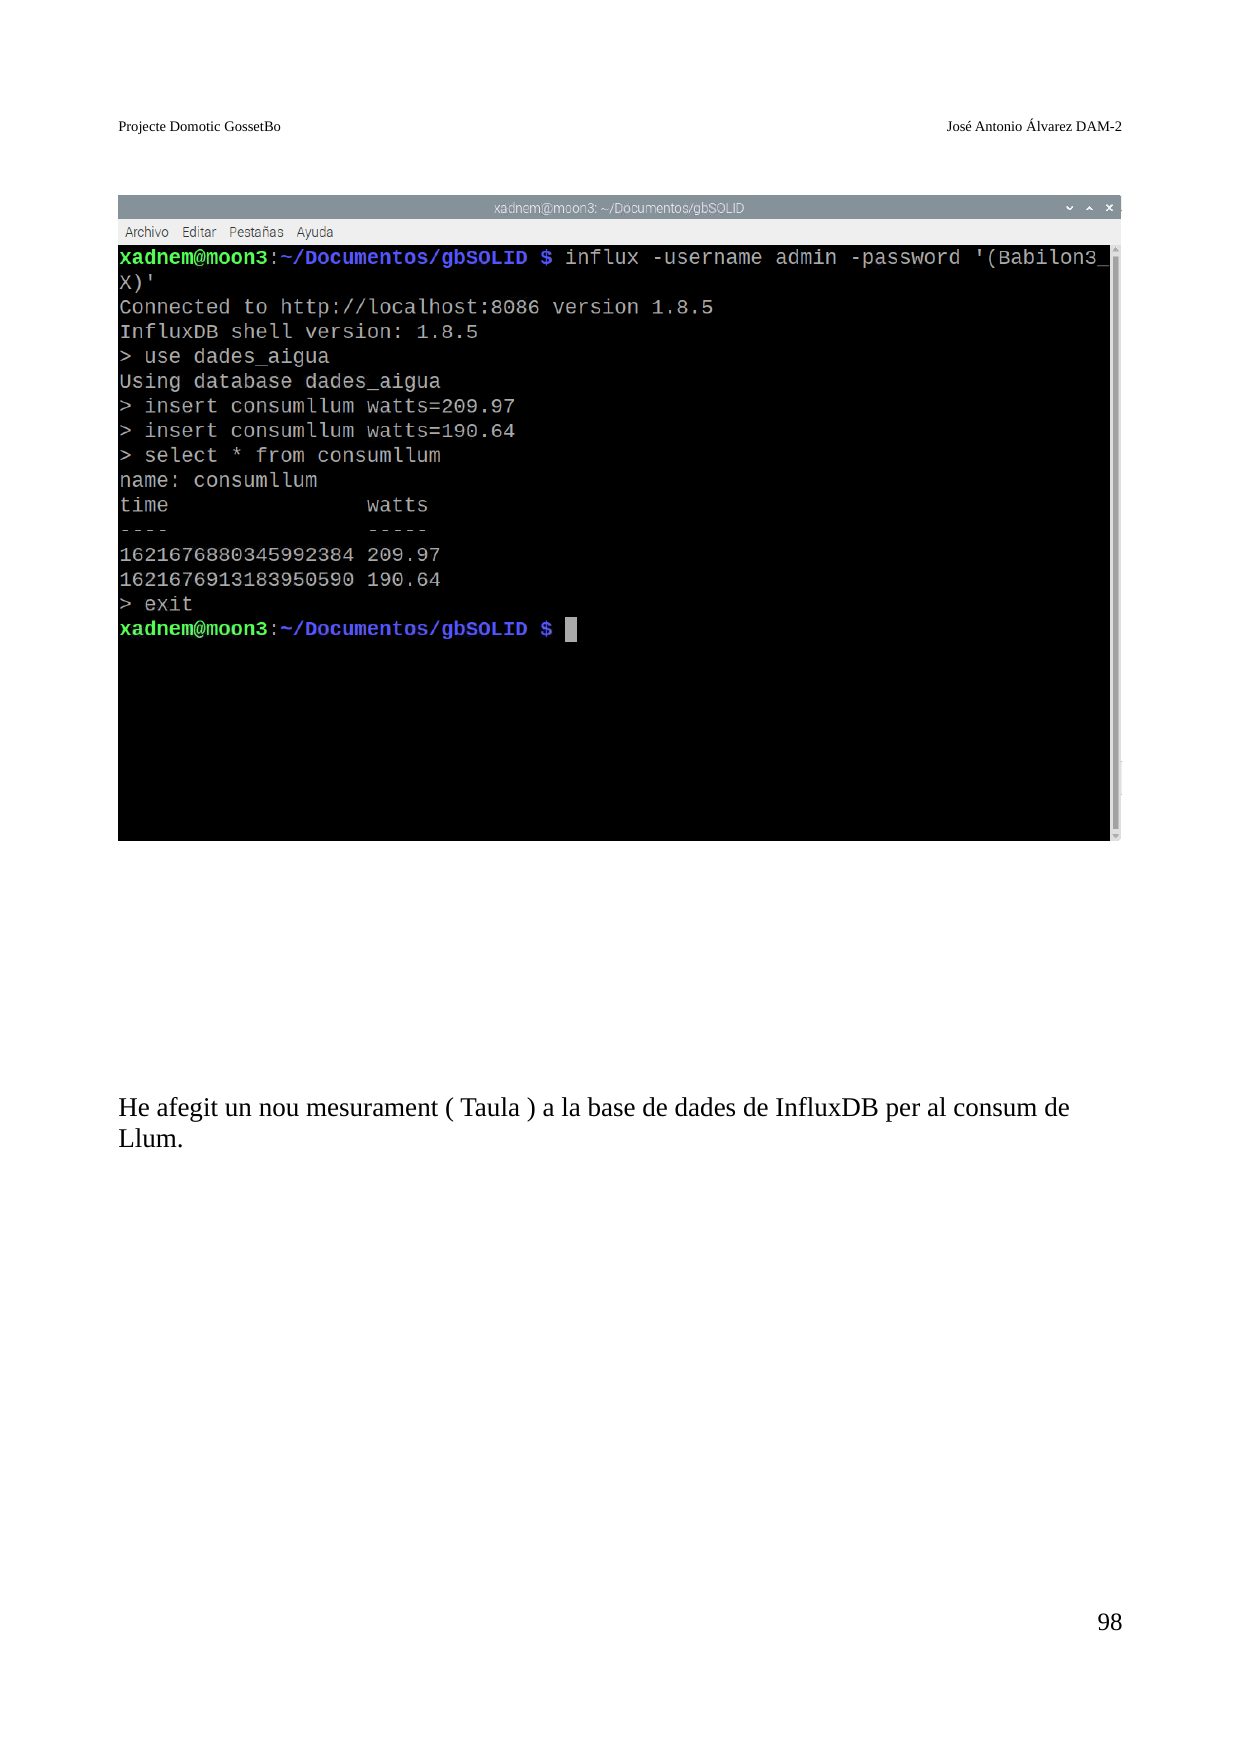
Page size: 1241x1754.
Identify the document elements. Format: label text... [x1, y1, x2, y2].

picture [118, 195, 1123, 842]
text He afegit un nou mesurament ( Taula ) a la base de dades de InfluxDB per al consum de Llum. [118, 1091, 1122, 1153]
